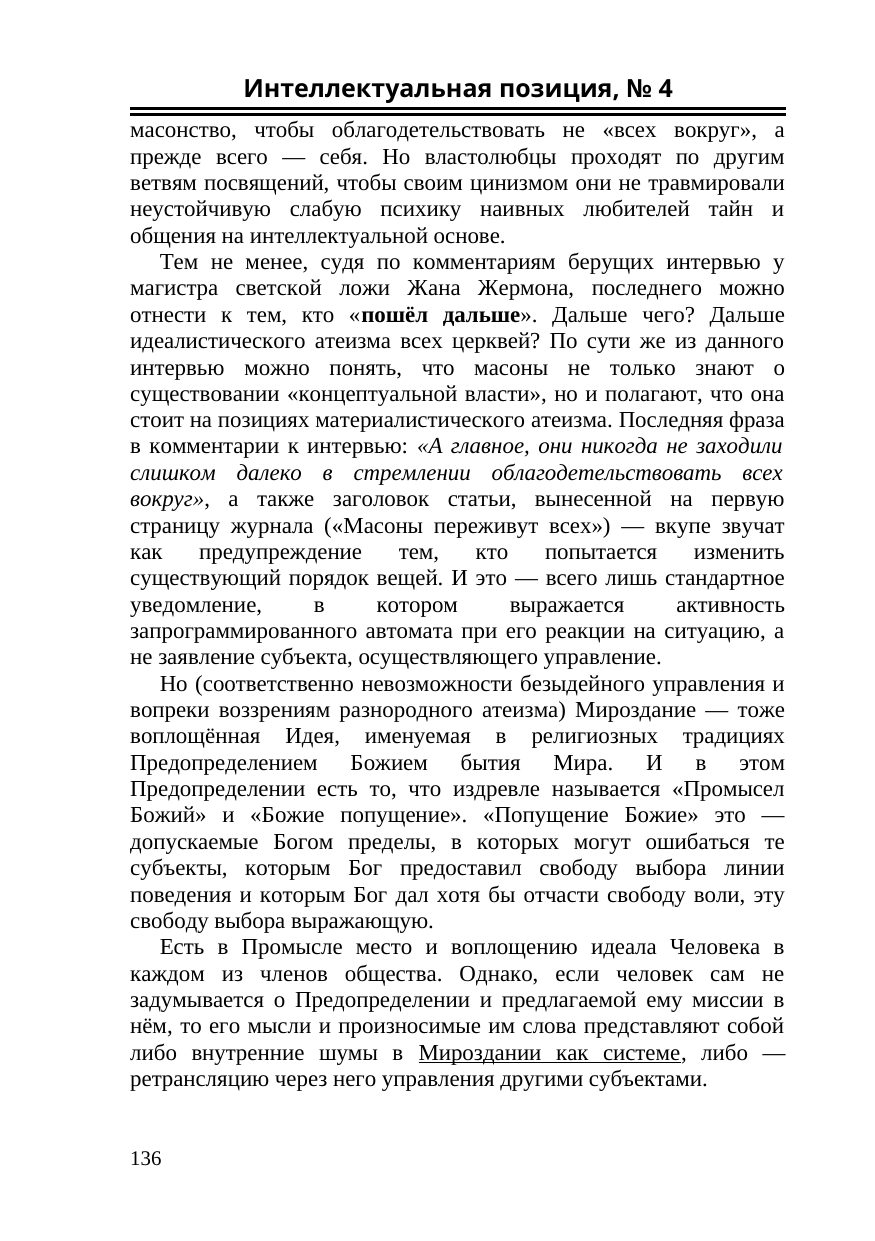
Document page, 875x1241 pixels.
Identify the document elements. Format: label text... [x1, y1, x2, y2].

text Есть в Промысле место и воплощению идеала Человека в каждом из членов общества. Однако, если человек сам не задумывается о Предопределении и предлагаемой ему миссии в нём, то его мысли и произносимые им слова представляют собой либо внутренние шумы в Мироздании как системе, либо — ретрансляцию через него управления другими субъектами. [130, 933, 786, 1091]
text Но (соответственно невозможности безыдейного управления и вопреки воззрениям разнородного атеизма) Мироздание — тоже воплощённая Идея, именуемая в религиозных традициях Предопределением Божием бытия Мира. И в этом Предопределении есть то, что издревле называется «Промысел Божий» и «Божие попущение». «Попущение Божие» это — допускаемые Богом пределы, в которых могут ошибаться те субъекты, которым Бог предоставил свободу выбора линии поведения и которым Бог дал хотя бы отчасти свободу воли, эту свободу выбора выражающую. [130, 670, 786, 933]
text Тем не менее, судя по комментариям берущих интервью у магистра светской ложи Жана Жермона, последнего можно отнести к тем, кто «пошёл дальше». Дальше чего? Дальше идеалистического атеизма всех церквей? По сути же из данного интервью можно понять, что масоны не только знают о существовании «концептуальной власти», но и полагают, что она стоит на позициях материалистического атеизма. Последняя фраза в комментарии к интервью: «А главное, они никогда не заходили слишком далеко в стремлении облагодетельствовать всех вокруг», а также заголовок статьи, вынесенной на первую страницу журнала («Масоны переживут всех») — вкупе звучат как предупреждение тем, кто попытается изменить существующий порядок вещей. И это — всего лишь стандартное уведомление, в котором выражается активность запрограммированного автомата при его реакции на ситуацию, а не заявление субъекта, осуществляющего управление. [130, 248, 786, 670]
text масонство, чтобы облагодетельствовать не «всех вокруг», а прежде всего — себя. Но властолюбцы проходят по другим ветвям посвящений, чтобы своим цинизмом они не травмировали неустойчивую слабую психику наивных любителей тайн и общения на интеллектуальной основе. [130, 116, 786, 248]
